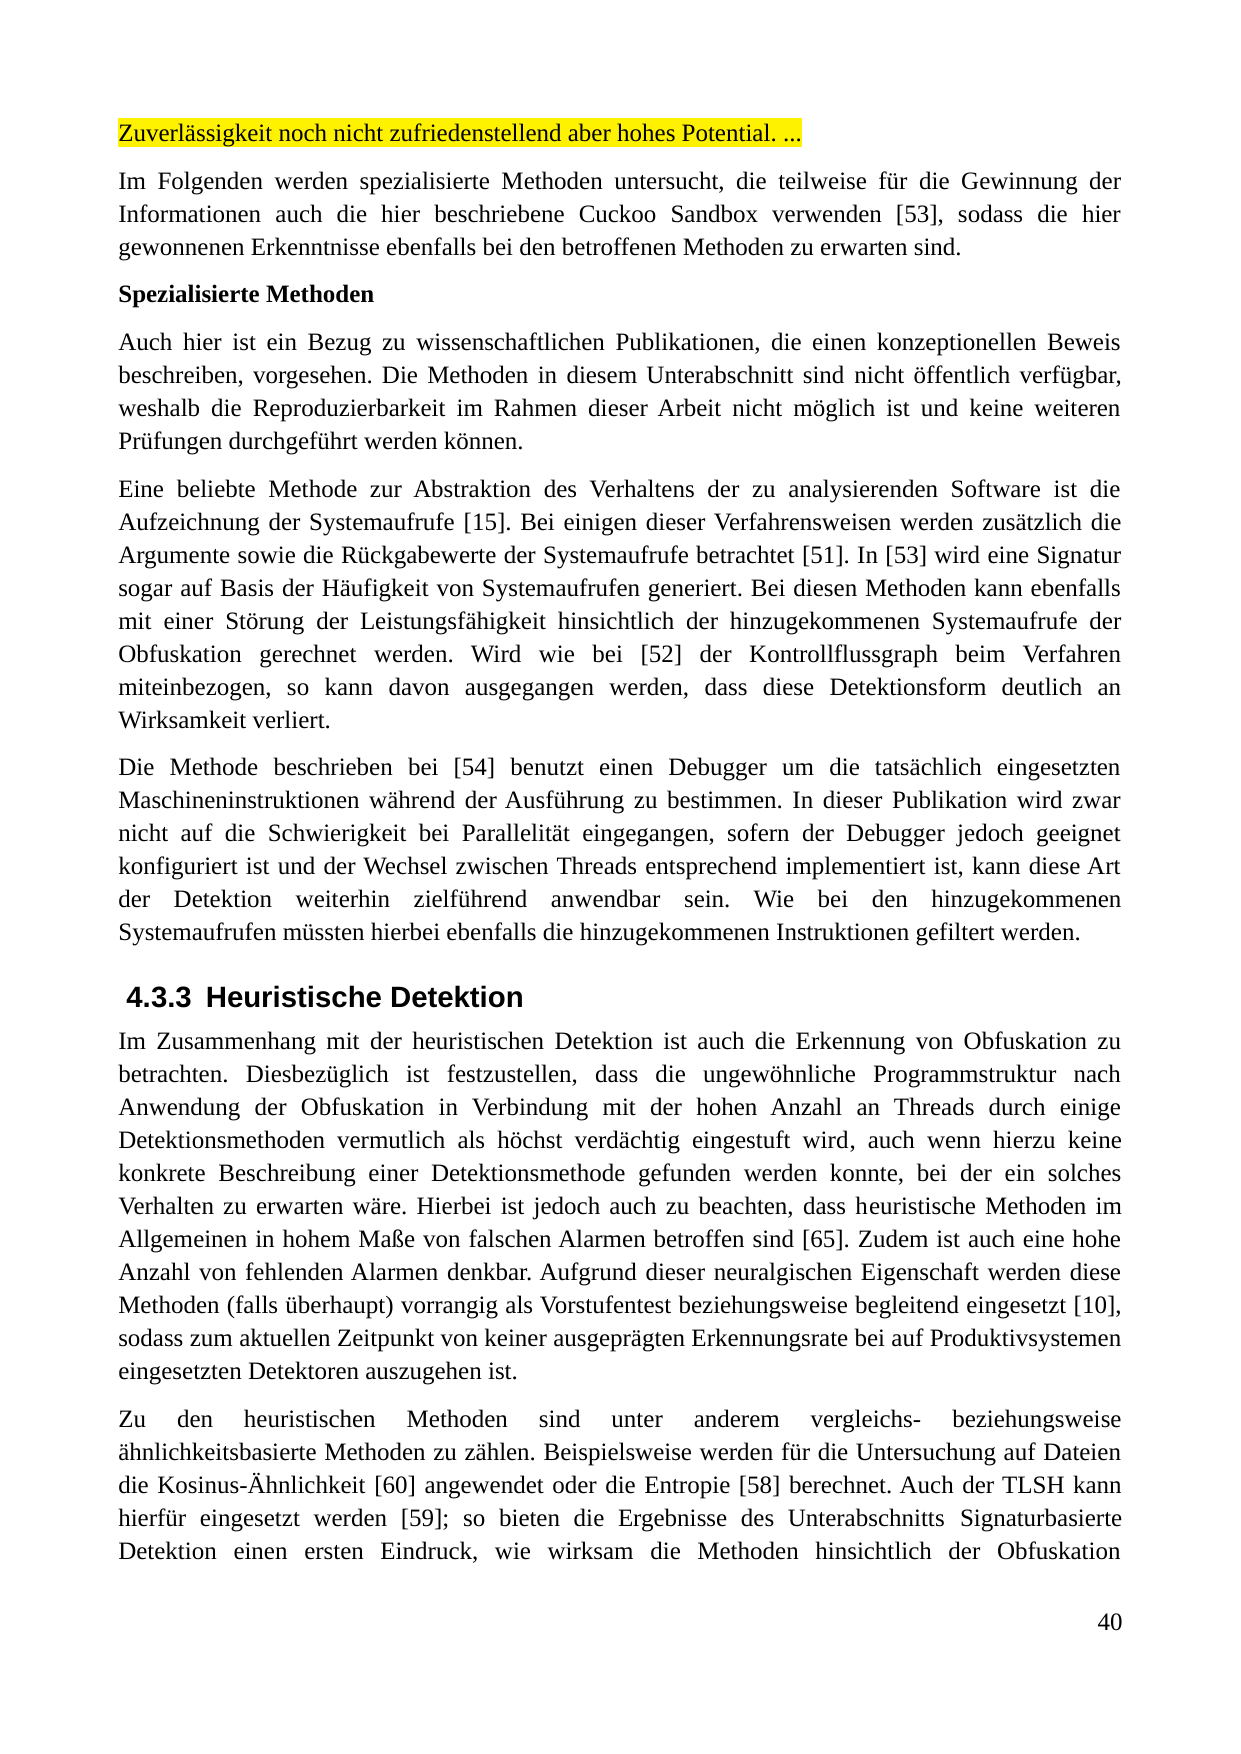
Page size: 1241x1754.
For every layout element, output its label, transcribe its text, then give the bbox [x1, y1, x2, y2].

text Die Methode beschrieben bei [54] benutzt einen Debugger um die tatsächlich eingesetzten Maschineninstruktionen während der Ausführung zu bestimmen. In dieser Publikation wird zwar nicht auf die Schwierigkeit bei Parallelität eingegangen, sofern der Debugger jedoch geeignet konfiguriert ist und der Wechsel zwischen Threads entsprechend implementiert ist, kann diese Art der Detektion weiterhin zielführend anwendbar sein. Wie bei den hinzugekommenen Systemaufrufen müssten hierbei ebenfalls die hinzugekommenen Instruktionen gefiltert werden. [118, 752, 1122, 946]
text Im Folgenden werden spezialisierte Methoden untersucht, die teilweise für die Gewinnung der Informationen auch die hier beschriebene Cuckoo Sandbox verwenden [53], sodass die hier gewonnenen Erkenntnisse ebenfalls bei den betroffenen Methoden zu erwarten sind. [118, 166, 1122, 261]
text Spezialisierte Methoden [118, 279, 1122, 308]
text Auch hier ist ein Bezug zu wissenschaftlichen Publikationen, die einen konzeptionellen Beweis beschreiben, vorgesehen. Die Methoden in diesem Unterabschnitt sind nicht öffentlich verfügbar, weshalb die Reproduzierbarkeit im Rahmen dieser Arbeit nicht möglich ist und keine weiteren Prüfungen durchgeführt werden können. [118, 327, 1122, 455]
text Zu den heuristischen Methoden sind unter anderem vergleichs- beziehungsweise ähnlichkeitsbasierte Methoden zu zählen. Beispielsweise werden für die Untersuchung auf Dateien die Kosinus-Ähnlichkeit [60] angewendet oder die Entropie [58] berechnet. Auch der TLSH kann hierfür eingesetzt werden [59]; so bieten die Ergebnisse des Unterabschnitts Signaturbasierte Detektion einen ersten Eindruck, wie wirksam die Methoden hinsichtlich der Obfuskation [118, 1404, 1122, 1564]
text Im Zusammenhang mit der heuristischen Detektion ist auch die Erkennung von Obfuskation zu betrachten. Diesbezüglich ist festzustellen, dass die ungewöhnliche Programmstruktur nach Anwendung der Obfuskation in Verbindung mit der hohen Anzahl an Threads durch einige Detektionsmethoden vermutlich als höchst verdächtig eingestuft wird, auch wenn hierzu keine konkrete Beschreibung einer Detektionsmethode gefunden werden konnte, bei der ein solches Verhalten zu erwarten wäre. Hierbei ist jedoch auch zu beachten, dass heuristische Methoden im Allgemeinen in hohem Maße von falschen Alarmen betroffen sind [65]. Zudem ist auch eine hohe Anzahl von fehlenden Alarmen denkbar. Aufgrund dieser neuralgischen Eigenschaft werden diese Methoden (falls überhaupt) vorrangig als Vorstufentest beziehungsweise begleitend eingesetzt [10], sodass zum aktuellen Zeitpunkt von keiner ausgeprägten Erkennungsrate bei auf Produktivsystemen eingesetzten Detektoren auszugehen ist. [118, 1026, 1122, 1385]
subtitle Heuristische Detektion [118, 980, 1122, 1013]
text Eine beliebte Methode zur Abstraktion des Verhaltens der zu analysierenden Software ist die Aufzeichnung der Systemaufrufe [15]. Bei einigen dieser Verfahrensweisen werden zusätzlich die Argumente sowie die Rückgabewerte der Systemaufrufe betrachtet [51]. In [53] wird eine Signatur sogar auf Basis der Häufigkeit von Systemaufrufen generiert. Bei diesen Methoden kann ebenfalls mit einer Störung der Leistungsfähigkeit hinsichtlich der hinzugekommenen Systemaufrufe der Obfuskation gerechnet werden. Wird wie bei [52] der Kontrollflussgraph beim Verfahren miteinbezogen, so kann davon ausgegangen werden, dass diese Detektionsform deutlich an Wirksamkeit verliert. [118, 474, 1122, 733]
text Zuverlässigkeit noch nicht zufriedenstellend aber hohes Potential. ... [118, 118, 1122, 147]
